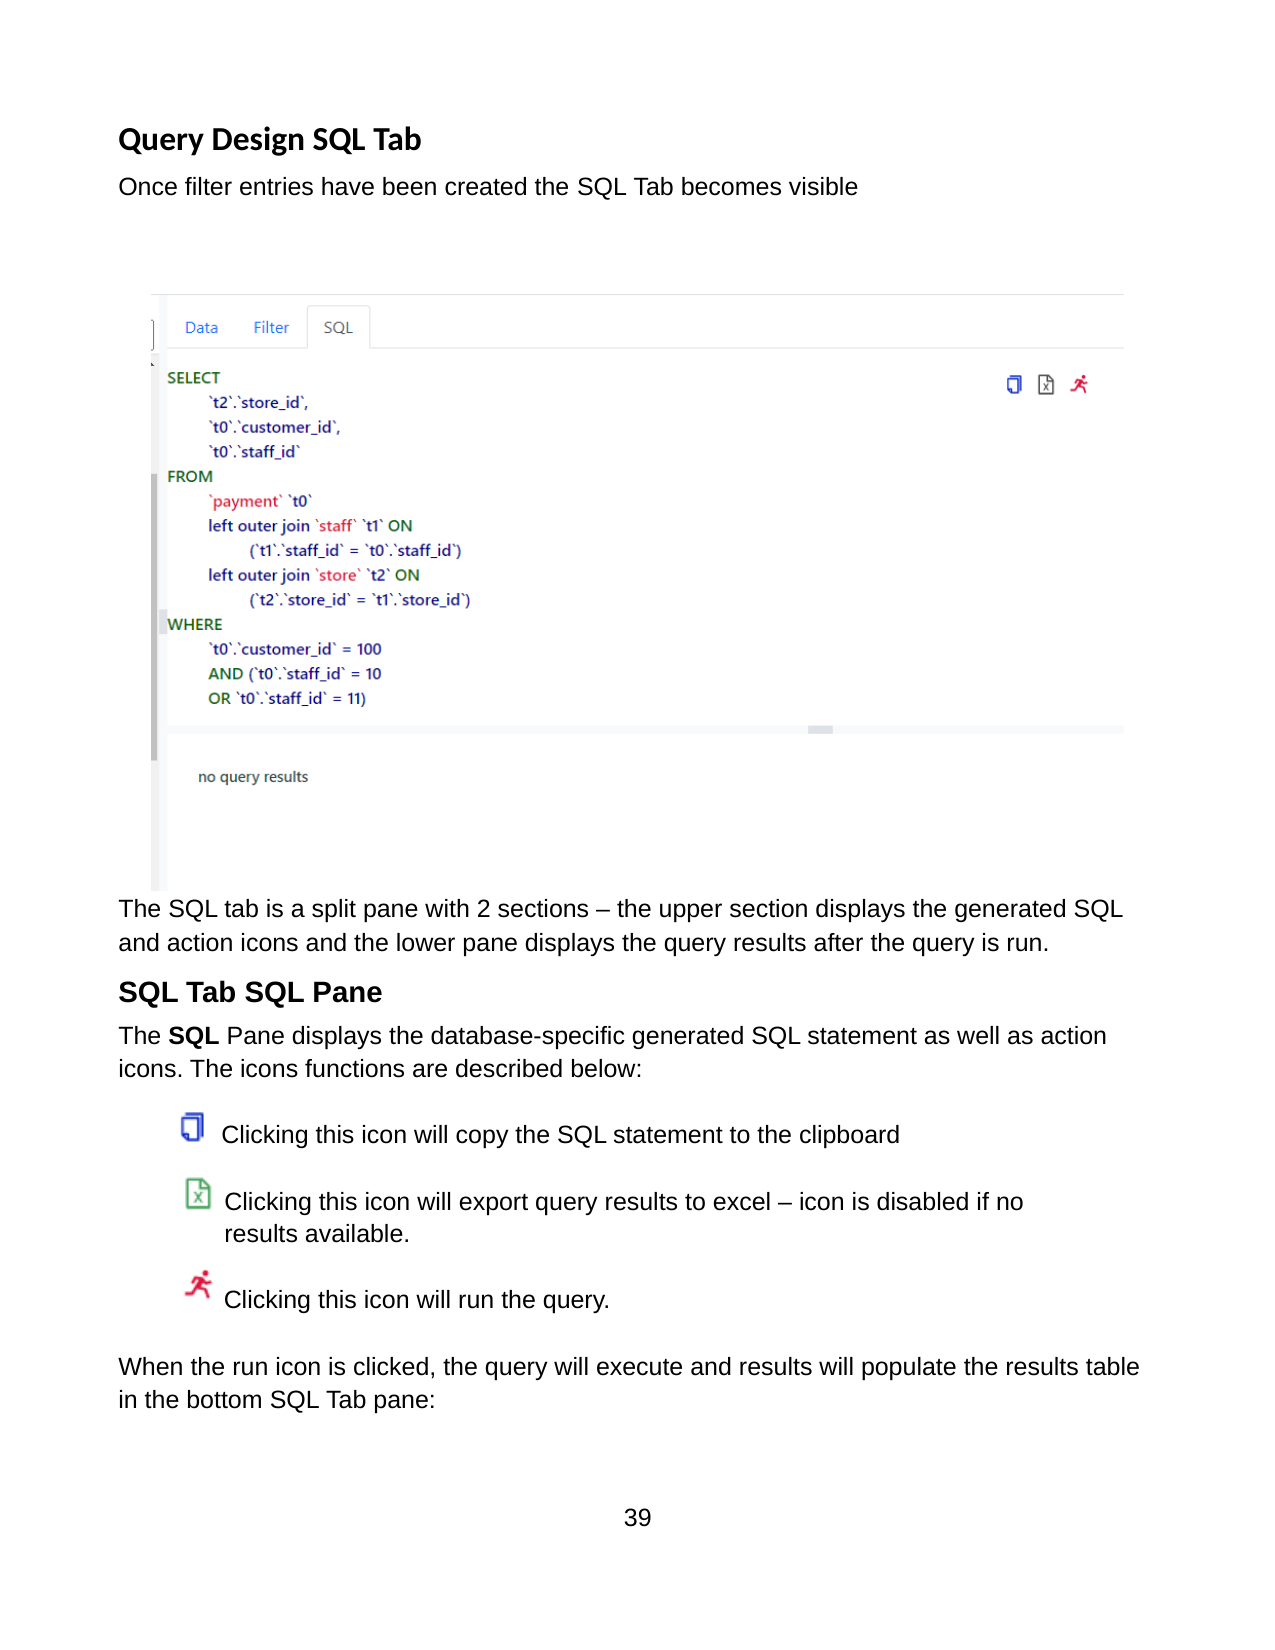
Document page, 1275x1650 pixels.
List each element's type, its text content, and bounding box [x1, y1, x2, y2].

picture [167, 1103, 214, 1153]
picture [151, 293, 1124, 891]
text Clicking this icon will run the query. [224, 1286, 1157, 1314]
text Clicking this icon will copy the SQL statement to the clipboard [214, 1120, 1157, 1149]
picture [176, 1162, 218, 1230]
text [118, 1186, 176, 1215]
text [118, 1286, 173, 1314]
text The SQL Pane displays the database-specific generated SQL statement as well as action icons. The icons functions are described below: [118, 1021, 1157, 1083]
text When the run icon is clicked, the query will execute and results will populate the results table in the bottom SQL Tab pane: [118, 1352, 1157, 1413]
text Clicking this icon will export query results to excel – icon is disabled if no [218, 1186, 1157, 1215]
text The SQL tab is a split pane with 2 sections – the upper section displays the generated SQL and action icons and the lower pane displays the query results after the query is run. [118, 891, 1157, 956]
text results available. [118, 1219, 1157, 1248]
subtitle Query Design SQL Tab [118, 118, 1157, 159]
text [118, 1120, 167, 1149]
text Once filter entries have been created the SQL Tab becomes visible [118, 172, 1157, 200]
picture [173, 1258, 224, 1314]
subtitle SQL Tab SQL Pane [118, 975, 1157, 1009]
